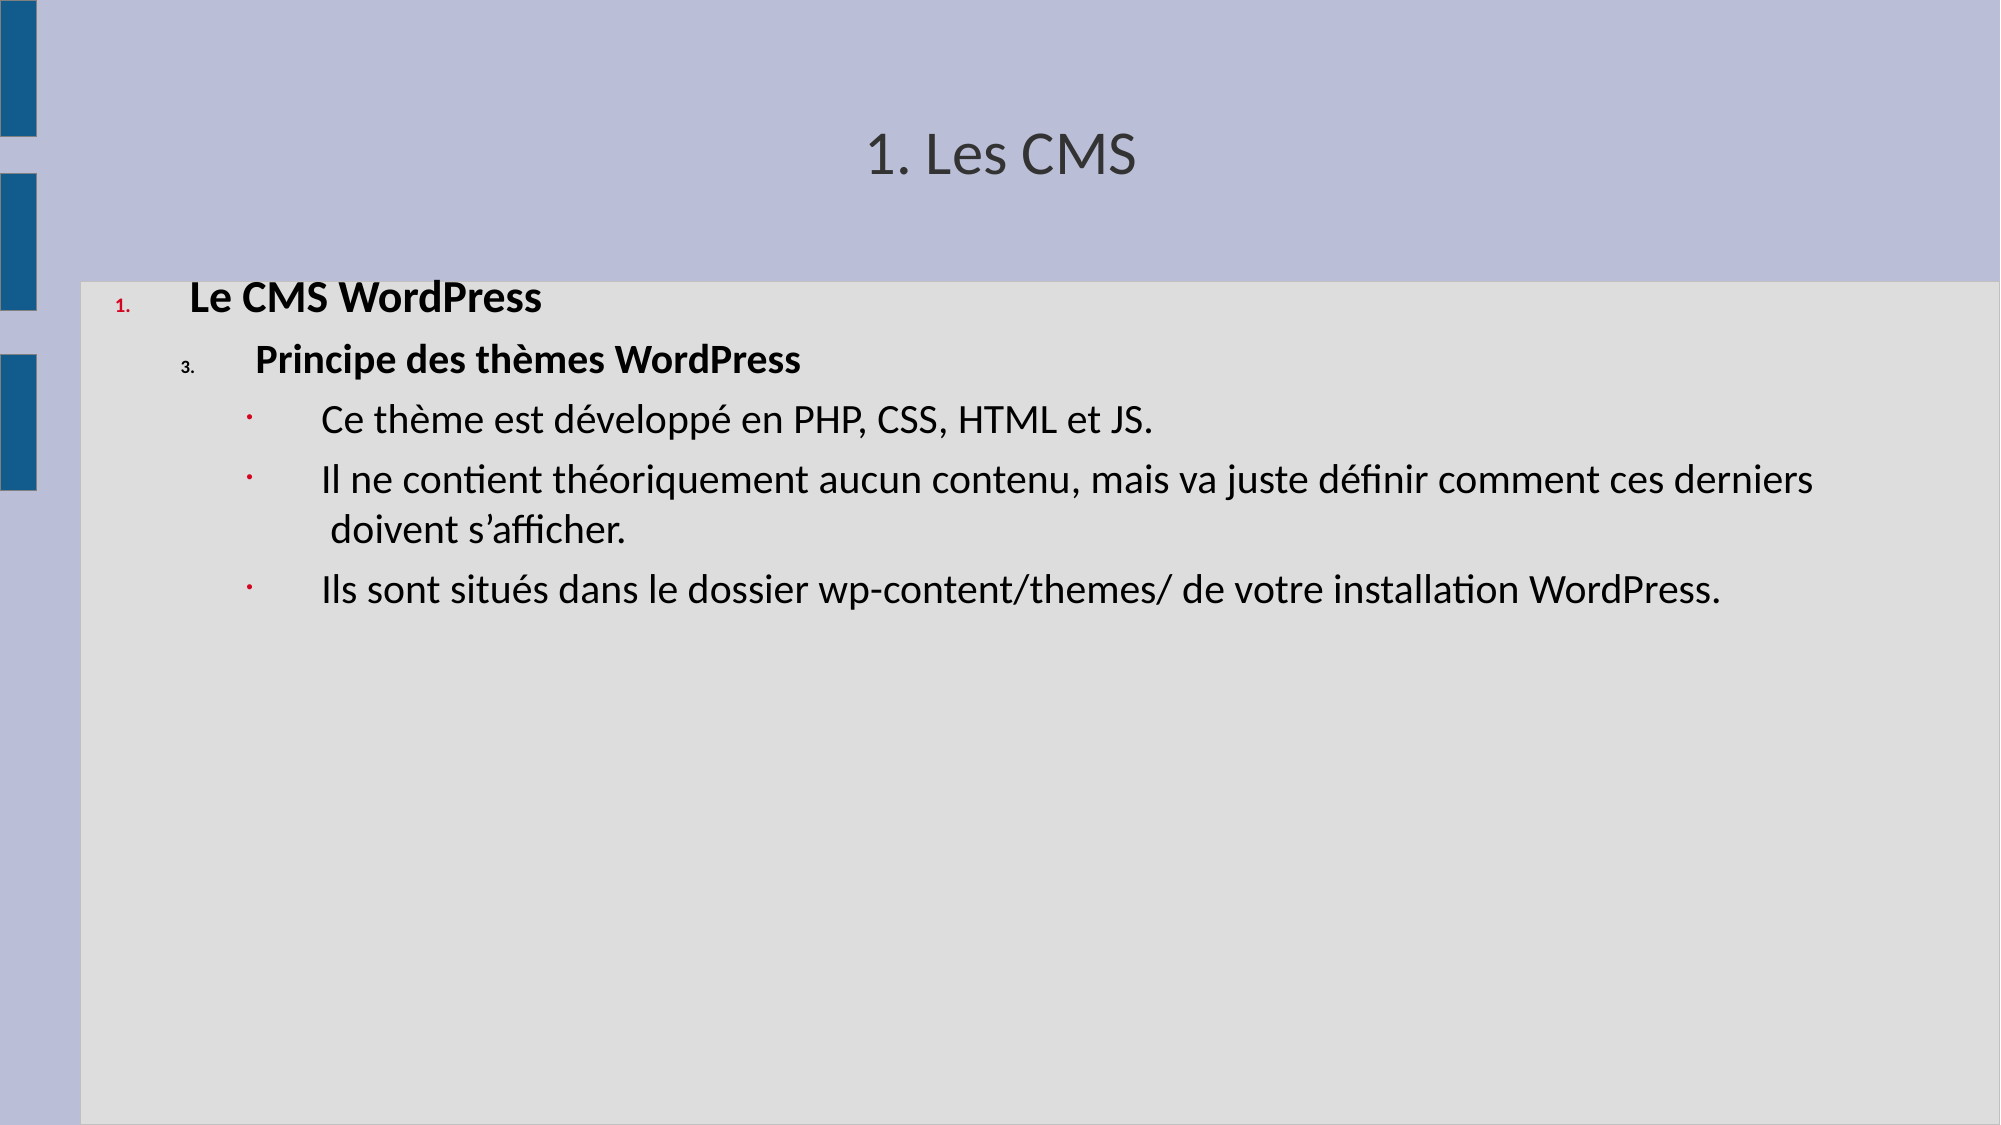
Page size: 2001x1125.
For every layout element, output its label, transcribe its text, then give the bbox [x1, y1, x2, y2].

title 1. Les CMS [859, 109, 1141, 254]
text_box Le CMS WordPress Principe des thèmes WordPress Ce thème est développé en PHP, CSS, HTML et JS. Il ne contient théoriquement aucun contenu, mais va juste définir comment ces derniers doivent s’afficher. Ils sont situés dans le dossier wp-content/themes/ de votre installation WordPress. [112, 254, 1817, 613]
